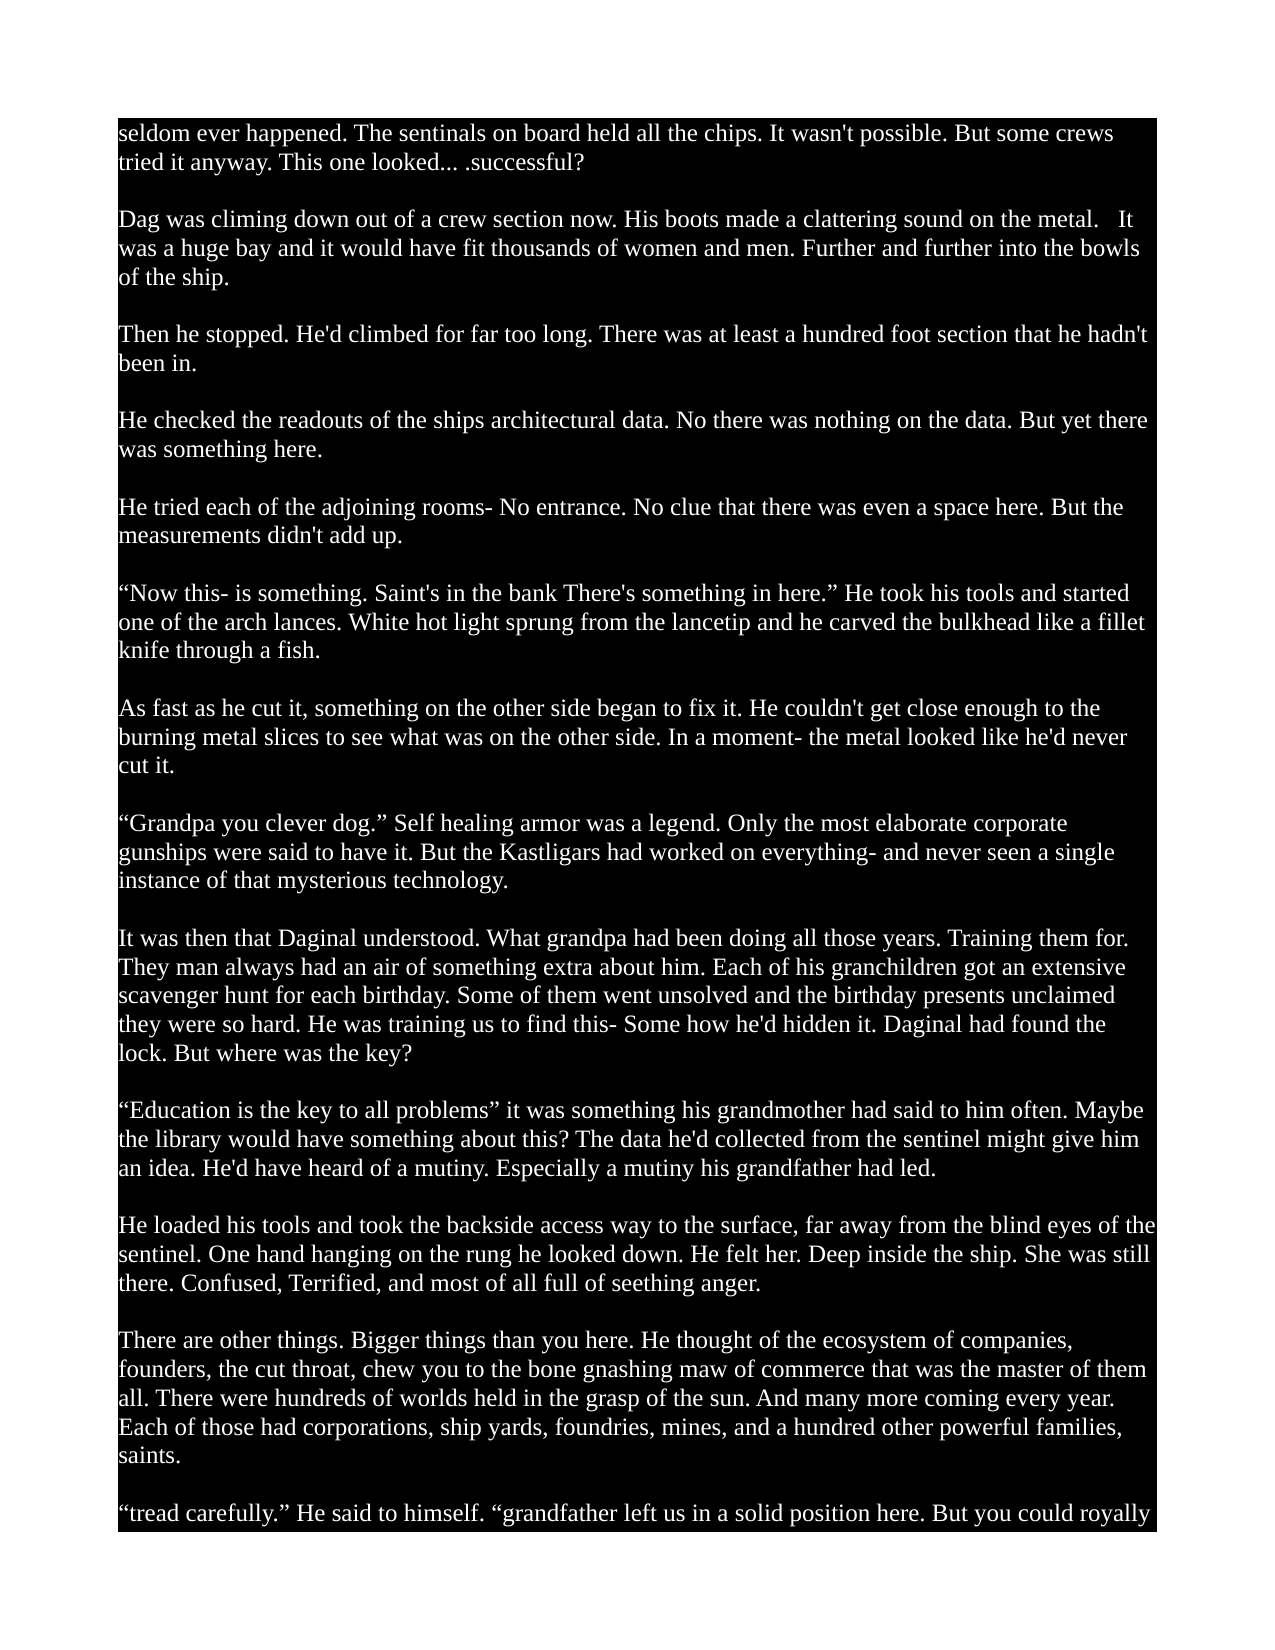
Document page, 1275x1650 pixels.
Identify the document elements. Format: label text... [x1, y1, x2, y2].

text Dag was climing down out of a crew section now. His boots made a clattering sound on the metal. It was a huge bay and it would have fit thousands of women and men. Further and further into the bowls of the ship. [118, 204, 1157, 291]
text “Education is the key to all problems” it was something his grandmother had said to him often. Maybe the library would have something about this? The data he'd collected from the sentinel might give him an idea. He'd have heard of a mutiny. Especially a mutiny his grandfather had led. [118, 1096, 1157, 1182]
text It was then that Daginal understood. What grandpa had been doing all those years. Training them for. They man always had an air of something extra about him. Each of his granchildren got an extensive scavenger hunt for each birthday. Some of them went unsolved and the birthday presents unclaimed they were so hard. He was training us to find this- Some how he'd hidden it. Daginal had found the lock. But where was the key? [118, 923, 1157, 1067]
text Then he stopped. He'd climbed for far too long. There was at least a hundred foot section that he hadn't been in. He checked the readouts of the ships architectural data. No there was nothing on the data. But yet there was something here. [118, 291, 1157, 463]
text seldom ever happened. The sentinals on board held all the chips. It wasn't possible. But some crews tried it anyway. This one looked... .successful? [118, 118, 1157, 176]
text He loaded his tools and took the backside access way to the surface, far away from the blind eyes of the sentinel. One hand hanging on the rung he looked down. He felt her. Deep inside the ship. She was still there. Confused, Terrified, and most of all full of seething anger. There are other things. Bigger things than you here. He thought of the ecosystem of companies, founders, the cut throat, chew you to the bone gnashing maw of commerce that was the master of them all. There were hundreds of worlds held in the grasp of the sun. And many more coming every year. Each of those had corporations, ship yards, foundries, mines, and a hundred other powerful families, saints. “tread carefully.” He said to himself. “grandfather left us in a solid position here. But you could royally [118, 1211, 1157, 1527]
text He tried each of the adjoining rooms- No entrance. No clue that there was even a space here. But the measurements didn't add up. “Now this- is something. Saint's in the bank There's something in here.” He took his tools and started one of the arch lances. White hot light sprung from the lancetip and he carved the bulkhead like a fillet knife through a fish. As fast as he cut it, something on the other side began to fix it. He couldn't get close enough to the burning metal slices to see what was on the other side. In a moment- the metal looked like he'd never cut it. “Grandpa you clever dog.” Self healing armor was a legend. Only the most elaborate corporate gunships were said to have it. But the Kastligars had worked on everything- and never seen a single instance of that mysterious technology. [118, 492, 1157, 894]
